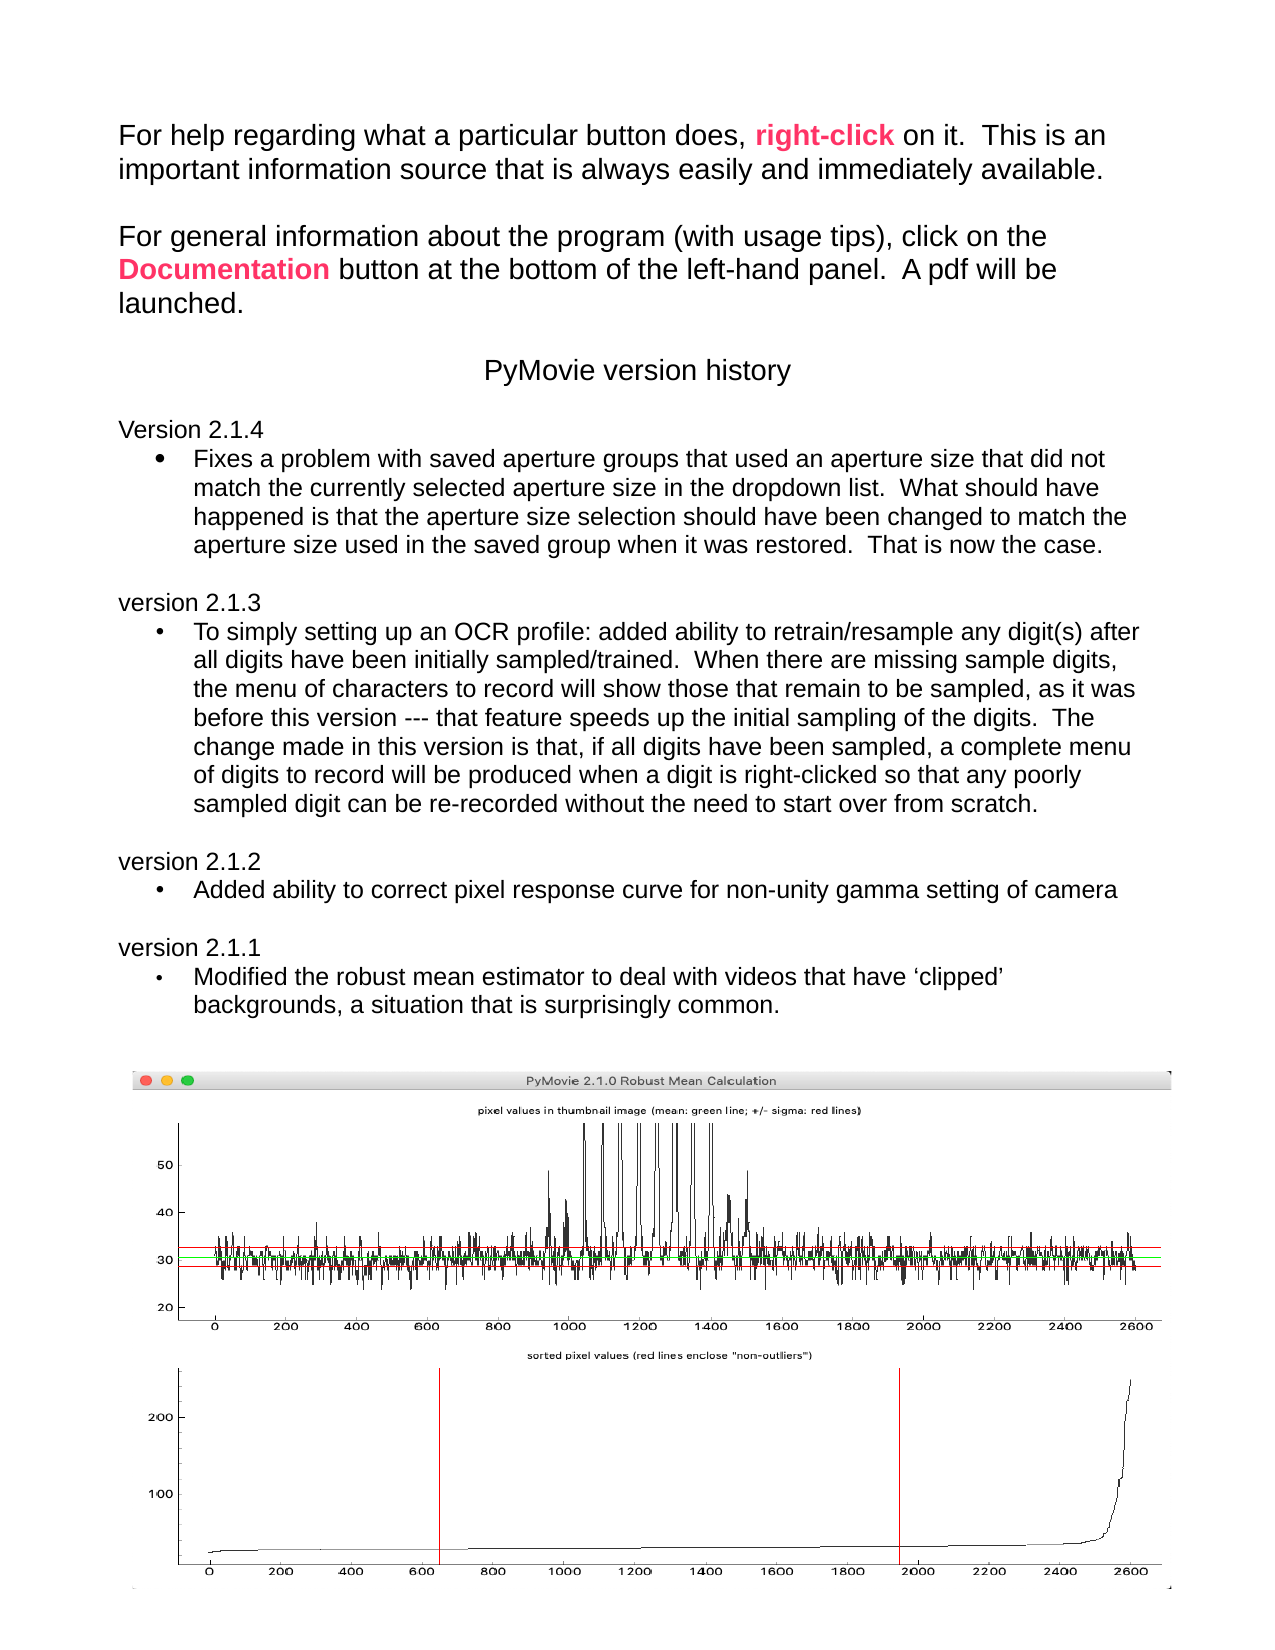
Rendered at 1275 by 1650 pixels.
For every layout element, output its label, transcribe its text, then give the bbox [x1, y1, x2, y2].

text For help regarding what a particular button does, right-click on it. This is an important information source that is always easily and immediately available. [118, 118, 1157, 185]
text version 2.1.2 [118, 847, 1157, 875]
text version 2.1.3 [118, 588, 1157, 617]
list Added ability to correct pixel response curve for non-unity gamma setting of camera [156, 875, 1157, 904]
list Fixes a problem with saved aperture groups that used an aperture size that did not match the currently selected aperture size in the dropdown list. What should have happened is that the aperture size selection should have been changed to match the aperture size used in the saved group when it was restored. That is now the case. [156, 444, 1157, 588]
text version 2.1.1 [118, 933, 1157, 962]
text For general information about the program (with usage tips), click on the Documentation button at the bottom of the left-hand panel. A pdf will be launched. [118, 219, 1157, 319]
list To simply setting up an OCR profile: added ability to retrain/resample any digit(s) after all digits have been initially sampled/trained. When there are missing sample digits, the menu of characters to record will show those that remain to be sampled, as it was before this version --- that feature speeds up the initial sampling of the digits. The change made in this version is that, if all digits have been sampled, a complete menu of digits to record will be produced when a digit is right-clicked so that any poorly sampled digit can be re-recorded without the need to start over from scratch. [156, 617, 1157, 847]
text PyMovie version history [118, 353, 1157, 386]
list Modified the robust mean estimator to deal with videos that have ‘clipped’ backgrounds, a situation that is surprisingly common. [156, 962, 1157, 1048]
text Version 2.1.4 [118, 415, 1157, 444]
